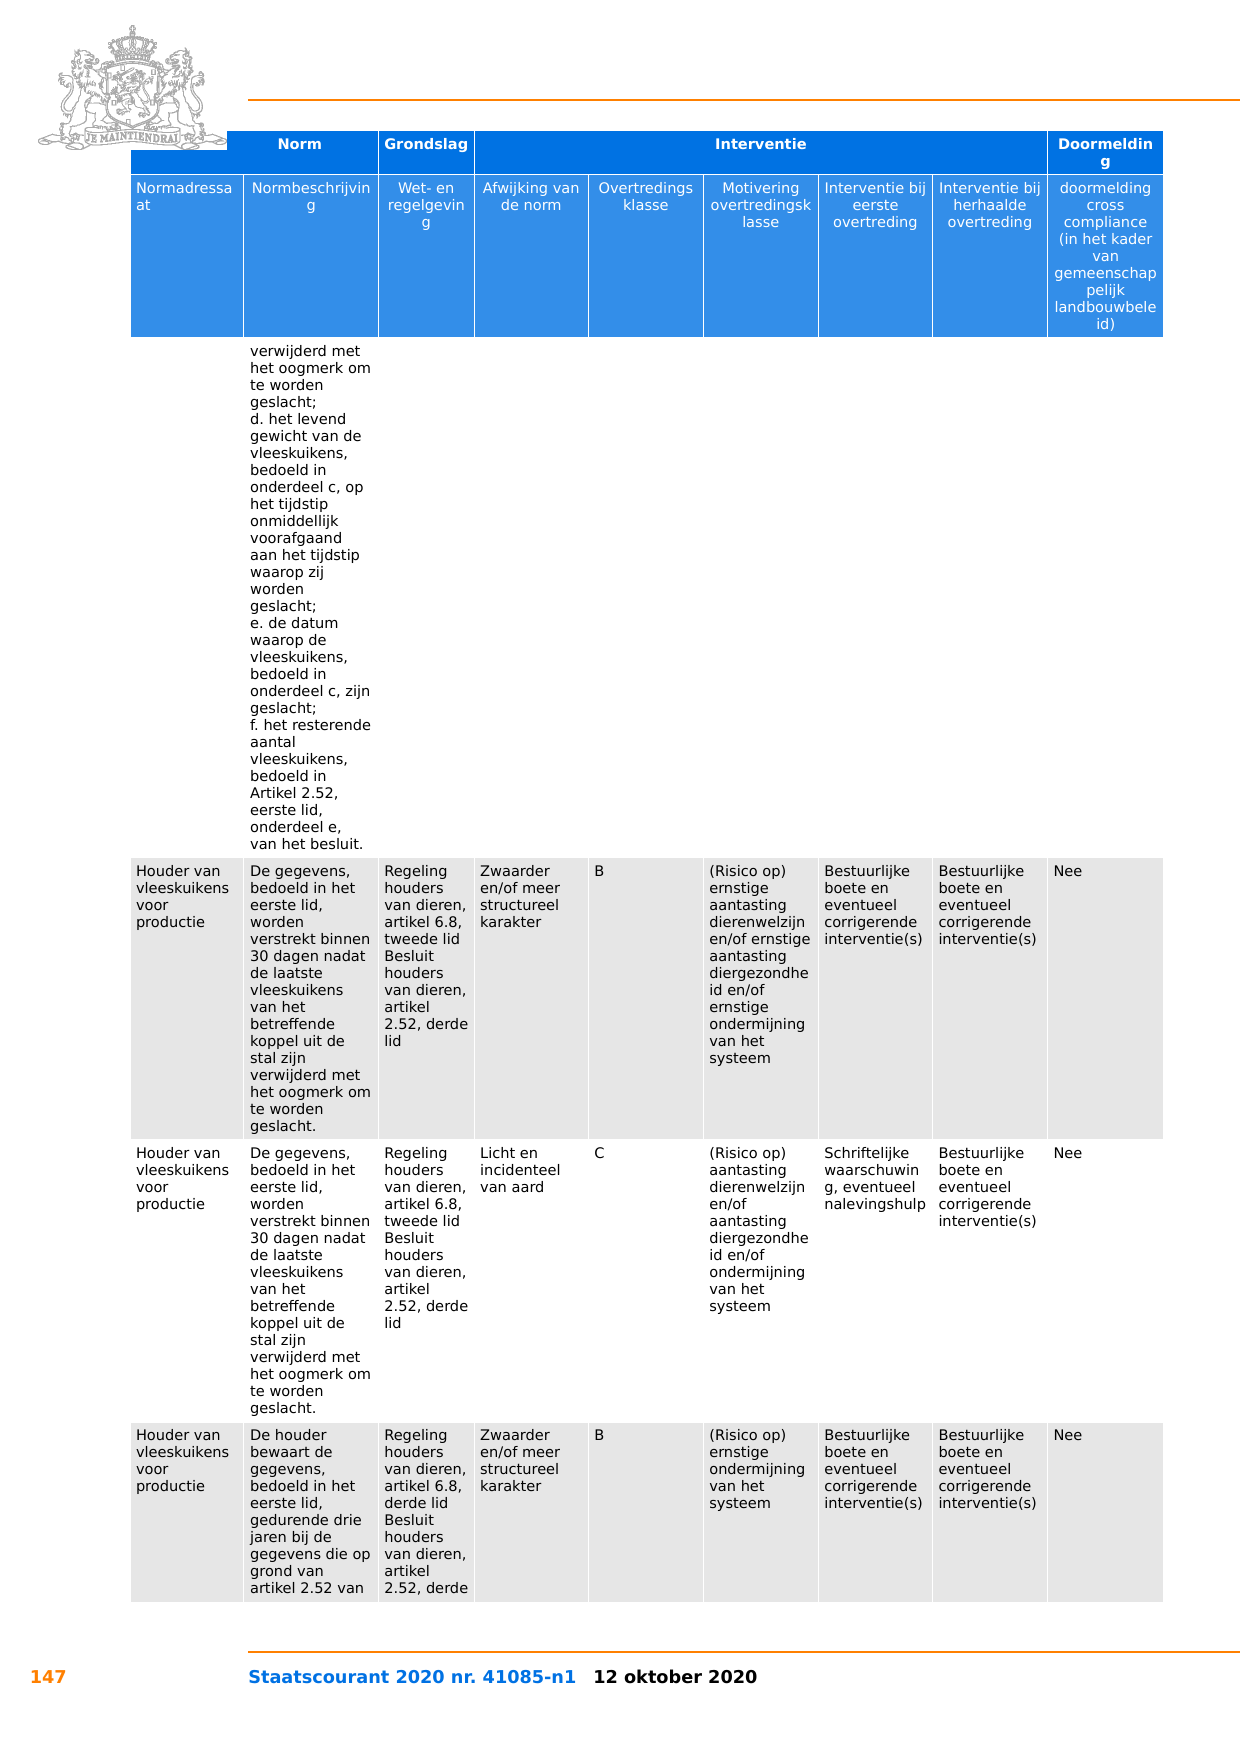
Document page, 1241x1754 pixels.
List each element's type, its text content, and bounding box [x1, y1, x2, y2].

table_cell [589, 339, 703, 857]
table_header Interventie [475, 131, 1047, 174]
table_cell Overtredingsklasse [589, 175, 703, 337]
table_cell Wet- en regelgeving [379, 175, 474, 337]
table_cell (Risico op) ernstige aantasting dierenwelzijn en/of ernstige aantasting diergezondheid en/of ernstige ondermijning van het systeem [704, 858, 818, 1139]
table_cell Interventie bij herhaalde overtreding [933, 175, 1047, 337]
table_cell Houder van vleeskuikens voor productie [131, 858, 243, 1139]
table_cell Normbeschrijving [244, 175, 378, 337]
table_cell (Risico op) aantasting dierenwelzijn en/of aantasting diergezondheid en/of ondermijning van het systeem [704, 1140, 818, 1421]
table_cell Motivering overtredingsklasse [704, 175, 818, 337]
table_cell De houder bewaart de gegevens, bedoeld in het eerste lid, gedurende drie jaren bij de gegevens die op grond van artikel 2.52 van [244, 1423, 378, 1602]
table_cell Licht en incidenteel van aard [475, 1140, 588, 1421]
picture [38, 25, 227, 150]
table_cell (Risico op) ernstige ondermijning van het systeem [704, 1423, 818, 1602]
table_cell [819, 339, 932, 857]
table_cell verwijderd met het oogmerk om te worden geslacht; d. het levend gewicht van de vleeskuikens, bedoeld in onderdeel c, op het tijdstip onmiddellijk voorafgaand aan het tijdstip waarop zij worden geslacht; e. de datum waarop de vleeskuikens, bedoeld in onderdeel c, zijn geslacht; f. het resterende aantal vleeskuikens, bedoeld in Artikel 2.52, eerste lid, onderdeel e, van het besluit. [244, 339, 378, 857]
table_cell C [589, 1140, 703, 1421]
table_header Doormelding [1048, 131, 1163, 174]
table_cell Bestuurlijke boete en eventueel corrigerende interventie(s) [819, 858, 932, 1139]
table_cell Bestuurlijke boete en eventueel corrigerende interventie(s) [819, 1423, 932, 1602]
table_cell Bestuurlijke boete en eventueel corrigerende interventie(s) [933, 1423, 1047, 1602]
table_cell Schriftelijke waarschuwing, eventueel nalevingshulp [819, 1140, 932, 1421]
table_cell Normadressaat [131, 175, 243, 337]
table_cell Nee [1048, 858, 1163, 1139]
table_cell doormelding cross compliance (in het kader van gemeenschappelijk landbouwbeleid) [1048, 175, 1163, 337]
table_cell Interventie bij eerste overtreding [819, 175, 932, 337]
table_cell [131, 339, 243, 857]
table_header Grondslag [379, 131, 474, 174]
table_cell De gegevens, bedoeld in het eerste lid, worden verstrekt binnen 30 dagen nadat de laatste vleeskuikens van het betreffende koppel uit de stal zijn verwijderd met het oogmerk om te worden geslacht. [244, 1140, 378, 1421]
table_cell Bestuurlijke boete en eventueel corrigerende interventie(s) [933, 1140, 1047, 1421]
table_cell [475, 339, 588, 857]
table_cell [704, 339, 818, 857]
table_cell Zwaarder en/of meer structureel karakter [475, 1423, 588, 1602]
table_cell B [589, 1423, 703, 1602]
table_cell De gegevens, bedoeld in het eerste lid, worden verstrekt binnen 30 dagen nadat de laatste vleeskuikens van het betreffende koppel uit de stal zijn verwijderd met het oogmerk om te worden geslacht. [244, 858, 378, 1139]
table_cell [379, 339, 474, 857]
table_cell Regeling houders van dieren, artikel 6.8, tweede lid Besluit houders van dieren, artikel 2.52, derde lid [379, 1140, 474, 1421]
table_cell [933, 339, 1047, 857]
table_cell Regeling houders van dieren, artikel 6.8, derde lid Besluit houders van dieren, artikel 2.52, derde [379, 1423, 474, 1602]
table_cell Nee [1048, 1140, 1163, 1421]
table_cell Regeling houders van dieren, artikel 6.8, tweede lid Besluit houders van dieren, artikel 2.52, derde lid [379, 858, 474, 1139]
table_header Norm [131, 131, 378, 174]
table_cell Bestuurlijke boete en eventueel corrigerende interventie(s) [933, 858, 1047, 1139]
table_cell Nee [1048, 1423, 1163, 1602]
table_cell [1048, 339, 1163, 857]
table_cell Afwijking van de norm [475, 175, 588, 337]
table_cell B [589, 858, 703, 1139]
table_cell Houder van vleeskuikens voor productie [131, 1140, 243, 1421]
table_cell Zwaarder en/of meer structureel karakter [475, 858, 588, 1139]
table_cell Houder van vleeskuikens voor productie [131, 1423, 243, 1602]
